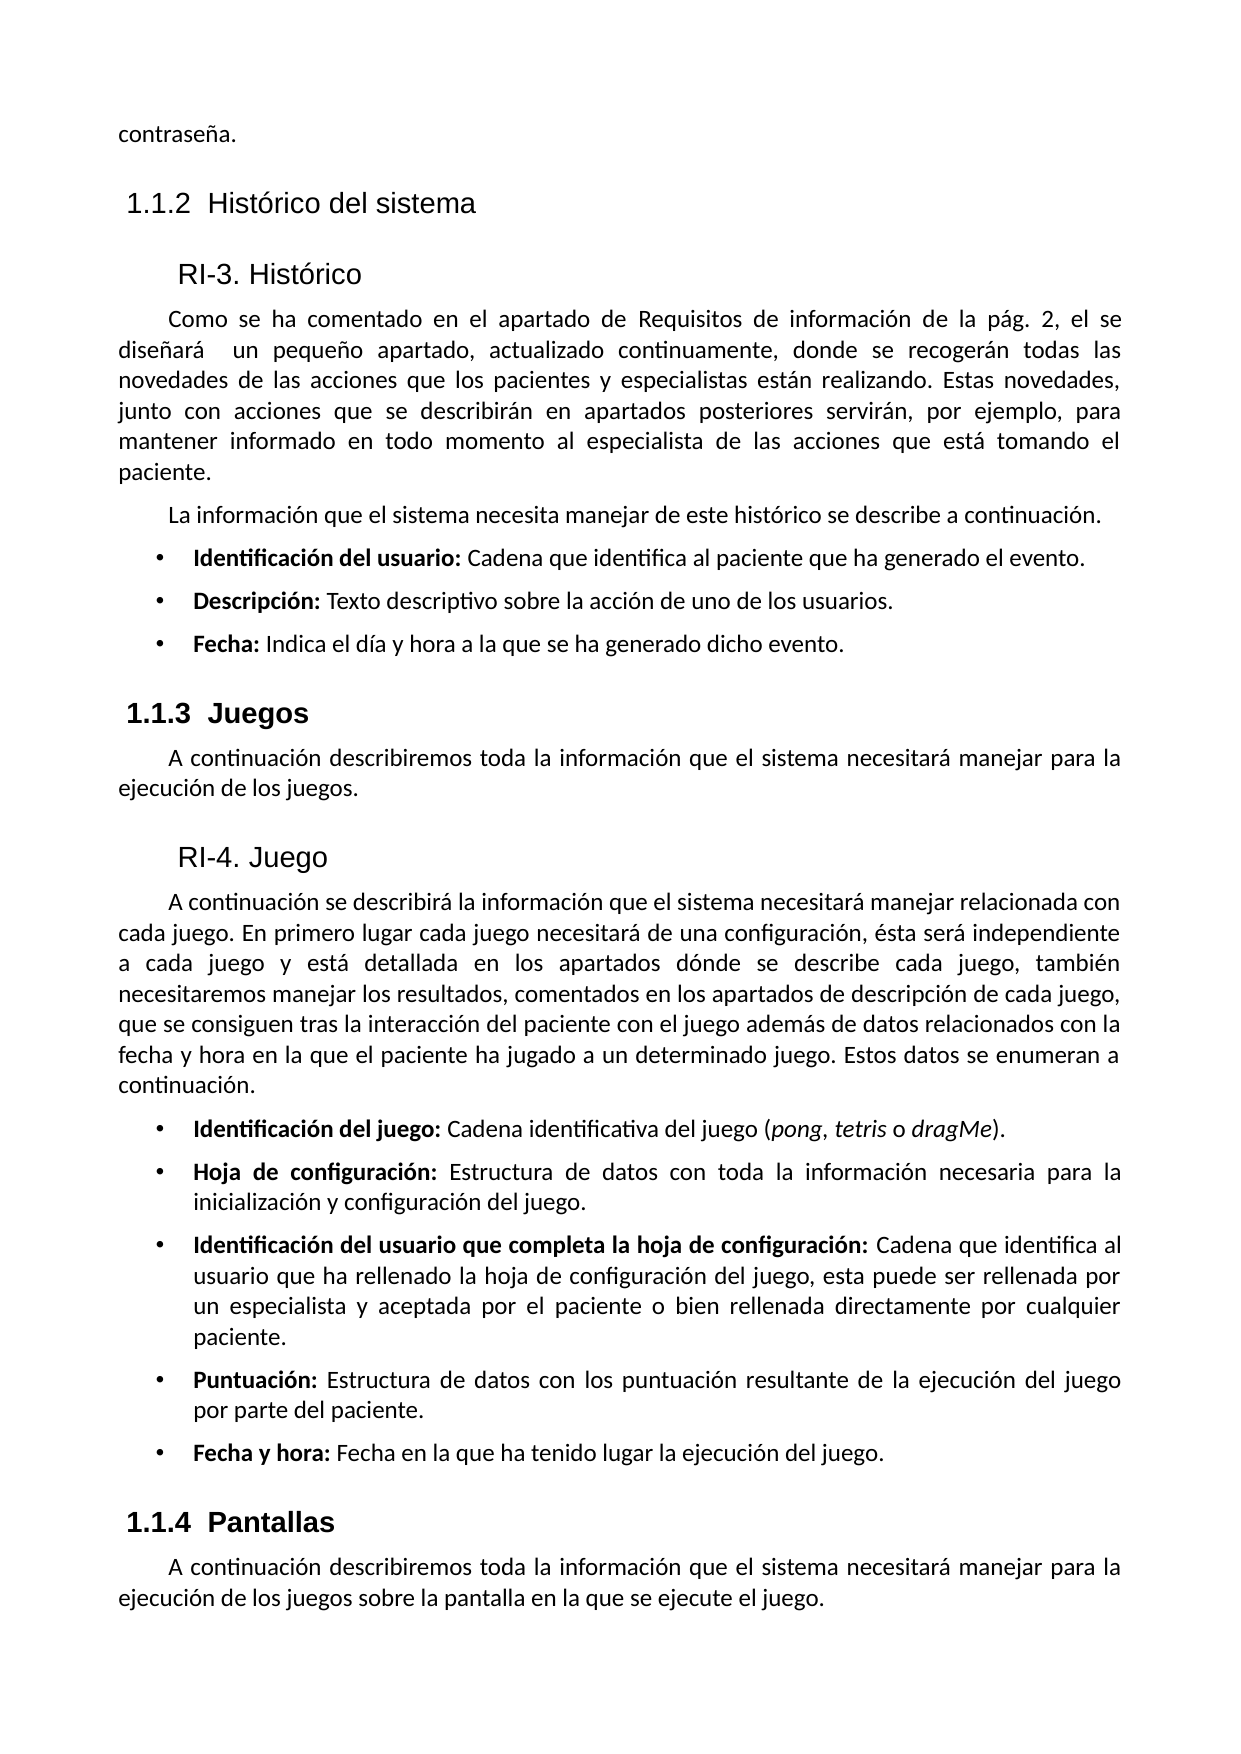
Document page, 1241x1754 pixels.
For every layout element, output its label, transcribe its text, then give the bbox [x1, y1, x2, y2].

subtitle Histórico [177, 257, 1122, 291]
subtitle Histórico del sistema [118, 186, 1122, 220]
text contraseña. [118, 118, 1122, 149]
text A continuación describiremos toda la información que el sistema necesitará manejar para la ejecución de los juegos sobre la pantalla en la que se ejecute el juego. [118, 1551, 1122, 1612]
list Hoja de configuración: Estructura de datos con toda la información necesaria para la inicialización y configuración del juego. [156, 1156, 1122, 1217]
subtitle Juegos [118, 696, 1122, 729]
text Como se ha comentado en el apartado de Requisitos de información de la pág. 2, el se diseñará un pequeño apartado, actualizado continuamente, donde se recogerán todas las novedades de las acciones que los pacientes y especialistas están realizando. Estas novedades, junto con acciones que se describirán en apartados posteriores servirán, por ejemplo, para mantener informado en todo momento al especialista de las acciones que está tomando el paciente. [118, 303, 1122, 486]
text A continuación describiremos toda la información que el sistema necesitará manejar para la ejecución de los juegos. [118, 742, 1122, 803]
list Puntuación: Estructura de datos con los puntuación resultante de la ejecución del juego por parte del paciente. [156, 1364, 1122, 1425]
list Identificación del juego: Cadena identificativa del juego (pong, tetris o dragMe). [156, 1113, 1122, 1143]
list Fecha y hora: Fecha en la que ha tenido lugar la ejecución del juego. [156, 1437, 1122, 1468]
text La información que el sistema necesita manejar de este histórico se describe a continuación. [118, 499, 1122, 529]
list Fecha: Indica el día y hora a la que se ha generado dicho evento. [156, 628, 1122, 658]
subtitle Pantallas [118, 1505, 1122, 1539]
list Identificación del usuario: Cadena que identifica al paciente que ha generado el evento. [156, 542, 1122, 572]
list Descripción: Texto descriptivo sobre la acción de uno de los usuarios. [156, 585, 1122, 615]
list Identificación del usuario que completa la hoja de configuración: Cadena que identifica al usuario que ha rellenado la hoja de configuración del juego, esta puede ser rellenada por un especialista y aceptada por el paciente o bien rellenada directamente por cualquier paciente. [156, 1229, 1122, 1351]
subtitle Juego [177, 841, 1122, 874]
text A continuación se describirá la información que el sistema necesitará manejar relacionada con cada juego. En primero lugar cada juego necesitará de una configuración, ésta será independiente a cada juego y está detallada en los apartados dónde se describe cada juego, también necesitaremos manejar los resultados, comentados en los apartados de descripción de cada juego, que se consiguen tras la interacción del paciente con el juego además de datos relacionados con la fecha y hora en la que el paciente ha jugado a un determinado juego. Estos datos se enumeran a continuación. [118, 887, 1122, 1100]
